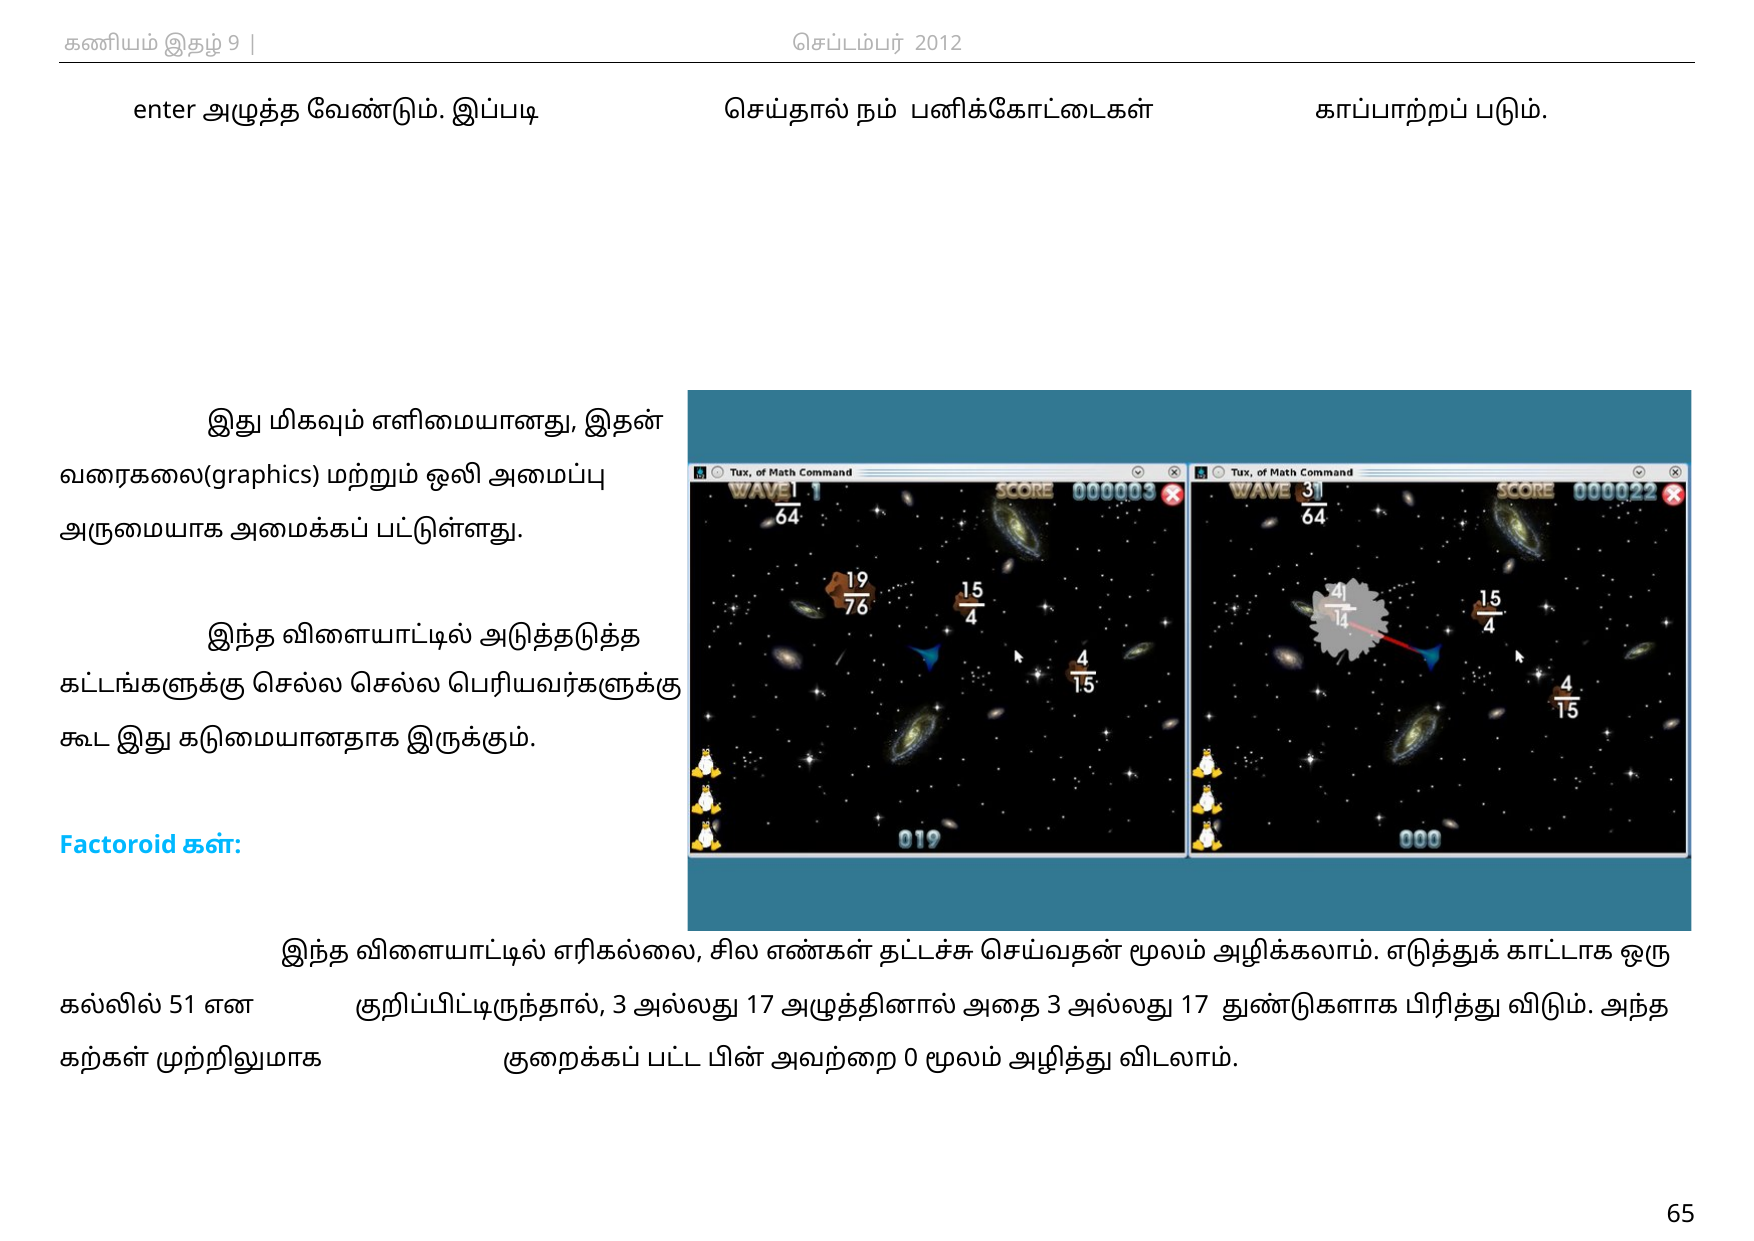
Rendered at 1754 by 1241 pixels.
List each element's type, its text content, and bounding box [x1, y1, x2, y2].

picture [687, 390, 1692, 931]
text Factoroidகள்: [59, 826, 687, 863]
text இந்த விளையாட்டில் எரிகல்லை, சில எண்கள் தட்டச்சு செய்வதன் மூலம் அழிக்கலாம். எடுத்துக் காட்டாக ஒரு கல்லில் 51 என குறிப்பிட்டிருந்தால், 3 அல்லது 17 அழுத்தினால் அதை 3 அல்லது 17 துண்டுகளாக பிரித்து விடும். அந்த கற்கள் முற்றிலுமாக குறைக்கப் பட்ட பின் அவற்றை 0 மூலம் அழித்து விடலாம். [59, 933, 1695, 1077]
text இந்த விளையாட்டில் அடுத்தடுத்த கட்டங்களுக்கு செல்ல செல்ல பெரியவர்களுக்கு கூட இது கடுமையானதாக இருக்கும். [59, 617, 687, 757]
text enter அழுத்த வேண்டும். இப்படி செய்தால் நம் பனிக்கோட்டைகள் காப்பாற்றப் படும். [59, 92, 1695, 129]
text இது மிகவும் எளிமையானது, இதன் வரைகலை(graphics) மற்றும் ஒலி அமைப்பு அருமையாக அமைக்கப் பட்டுள்ளது. [59, 403, 687, 547]
